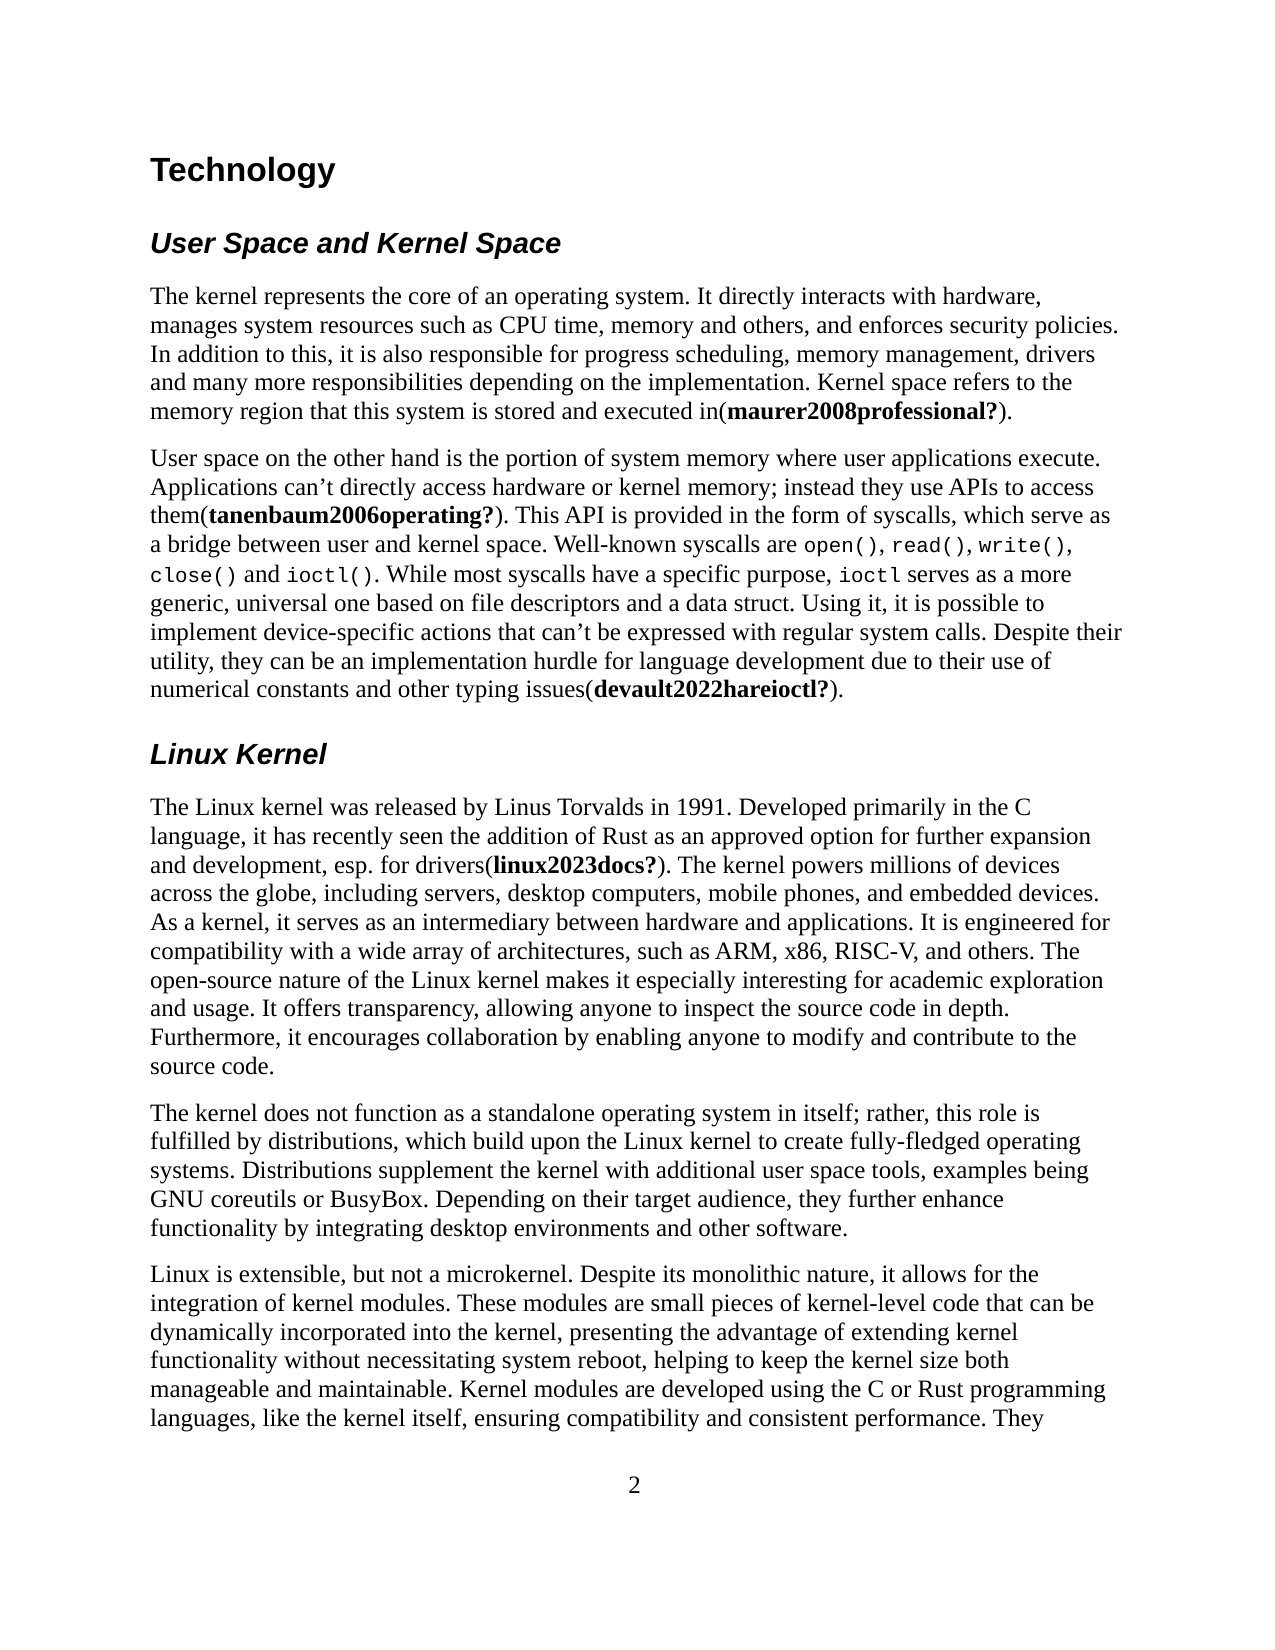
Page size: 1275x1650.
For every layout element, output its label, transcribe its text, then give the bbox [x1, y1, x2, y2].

text User space on the other hand is the portion of system memory where user applications execute. Applications can’t directly access hardware or kernel memory; instead they use APIs to access them(tanenbaum2006operating?). This API is provided in the form of syscalls, which serve as a bridge between user and kernel space. Well-known syscalls are open(), read(), write(), close() and ioctl(). While most syscalls have a specific purpose, ioctl serves as a more generic, universal one based on file descriptors and a data struct. Using it, it is possible to implement device-specific actions that can’t be expressed with regular system calls. Despite their utility, they can be an implementation hurdle for language development due to their use of numerical constants and other typing issues(devault2022hareioctl?). [150, 443, 1125, 703]
text The kernel does not function as a standalone operating system in itself; rather, this role is fulfilled by distributions, which build upon the Linux kernel to create fully-fledged operating systems. Distributions supplement the kernel with additional user space tools, examples being GNU coreutils or BusyBox. Depending on their target audience, they further enhance functionality by integrating desktop environments and other software. [150, 1098, 1125, 1241]
subtitle User Space and Kernel Space [150, 226, 1125, 260]
text The Linux kernel was released by Linus Torvalds in 1991. Developed primarily in the C language, it has recently seen the addition of Rust as an approved option for further expansion and development, esp. for drivers(linux2023docs?). The kernel powers millions of devices across the globe, including servers, desktop computers, mobile phones, and embedded devices. As a kernel, it serves as an intermediary between hardware and applications. It is engineered for compatibility with a wide array of architectures, such as ARM, x86, RISC-V, and others. The open-source nature of the Linux kernel makes it especially interesting for academic exploration and usage. It offers transparency, allowing anyone to inspect the source code in depth. Furthermore, it encourages collaboration by enabling anyone to modify and contribute to the source code. [150, 792, 1125, 1080]
text Linux is extensible, but not a microkernel. Despite its monolithic nature, it allows for the integration of kernel modules. These modules are small pieces of kernel-level code that can be dynamically incorporated into the kernel, presenting the advantage of extending kernel functionality without necessitating system reboot, helping to keep the kernel size both manageable and maintainable. Kernel modules are developed using the C or Rust programming languages, like the kernel itself, ensuring compatibility and consistent performance. They [150, 1259, 1125, 1432]
subtitle Technology [150, 150, 1125, 189]
text The kernel represents the core of an operating system. It directly interacts with hardware, manages system resources such as CPU time, memory and others, and enforces security policies. In addition to this, it is also responsible for progress scheduling, memory management, drivers and many more responsibilities depending on the implementation. Kernel space refers to the memory region that this system is stored and executed in(maurer2008professional?). [150, 281, 1125, 425]
subtitle Linux Kernel [150, 737, 1125, 771]
